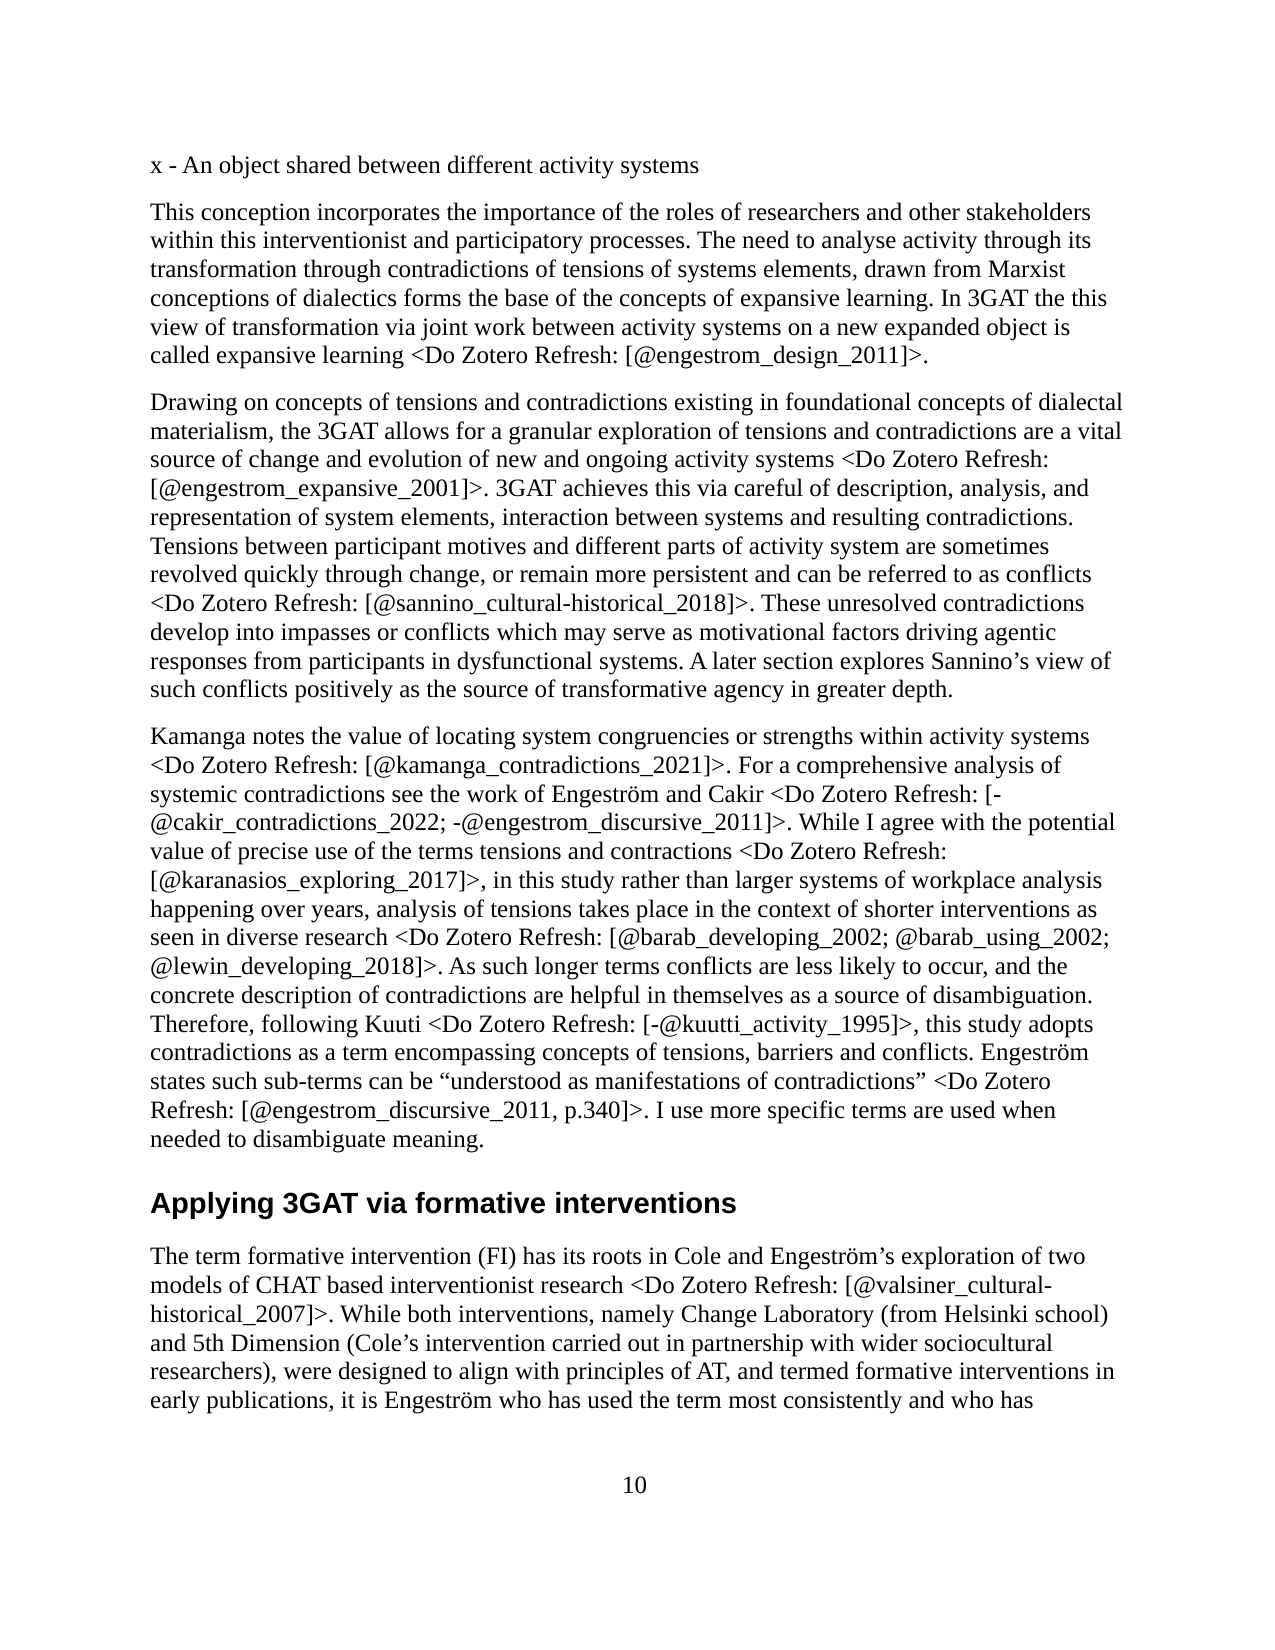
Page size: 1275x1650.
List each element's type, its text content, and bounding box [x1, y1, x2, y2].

text The term formative intervention (FI) has its roots in Cole and Engeström’s exploration of two models of CHAT based interventionist research <Do Zotero Refresh: [@valsiner_cultural-historical_2007]>. While both interventions, namely Change Laboratory (from Helsinki school) and 5th Dimension (Cole’s intervention carried out in partnership with wider sociocultural researchers), were designed to align with principles of AT, and termed formative interventions in early publications, it is Engeström who has used the term most consistently and who has [150, 1241, 1125, 1414]
subtitle Applying 3GAT via formative interventions [150, 1186, 1125, 1220]
text Drawing on concepts of tensions and contradictions existing in foundational concepts of dialectal materialism, the 3GAT allows for a granular exploration of tensions and contradictions are a vital source of change and evolution of new and ongoing activity systems <Do Zotero Refresh: [@engestrom_expansive_2001]>. 3GAT achieves this via careful of description, analysis, and representation of system elements, interaction between systems and resulting contradictions. Tensions between participant motives and different parts of activity system are sometimes revolved quickly through change, or remain more persistent and can be referred to as conflicts <Do Zotero Refresh: [@sannino_cultural-historical_2018]>. These unresolved contradictions develop into impasses or conflicts which may serve as motivational factors driving agentic responses from participants in dysfunctional systems. A later section explores Sannino’s view of such conflicts positively as the source of transformative agency in greater depth. [150, 387, 1125, 703]
text x - An object shared between different activity systems [150, 150, 1125, 179]
text This conception incorporates the importance of the roles of researchers and other stakeholders within this interventionist and participatory processes. The need to analyse activity through its transformation through contradictions of tensions of systems elements, drawn from Marxist conceptions of dialectics forms the base of the concepts of expansive learning. In 3GAT the this view of transformation via joint work between activity systems on a new expanded object is called expansive learning <Do Zotero Refresh: [@engestrom_design_2011]>. [150, 197, 1125, 369]
text Kamanga notes the value of locating system congruencies or strengths within activity systems <Do Zotero Refresh: [@kamanga_contradictions_2021]>. For a comprehensive analysis of systemic contradictions see the work of Engeström and Cakir <Do Zotero Refresh: [-@cakir_contradictions_2022; -@engestrom_discursive_2011]>. While I agree with the potential value of precise use of the terms tensions and contractions <Do Zotero Refresh: [@karanasios_exploring_2017]>, in this study rather than larger systems of workplace analysis happening over years, analysis of tensions takes place in the context of shorter interventions as seen in diverse research <Do Zotero Refresh: [@barab_developing_2002; @barab_using_2002; @lewin_developing_2018]>. As such longer terms conflicts are less likely to occur, and the concrete description of contradictions are helpful in themselves as a source of disambiguation. Therefore, following Kuuti <Do Zotero Refresh: [-@kuutti_activity_1995]>, this study adopts contradictions as a term encompassing concepts of tensions, barriers and conflicts. Engeström states such sub-terms can be “understood as manifestations of contradictions” <Do Zotero Refresh: [@engestrom_discursive_2011, p.340]>. I use more specific terms are used when needed to disambiguate meaning. [150, 721, 1125, 1152]
